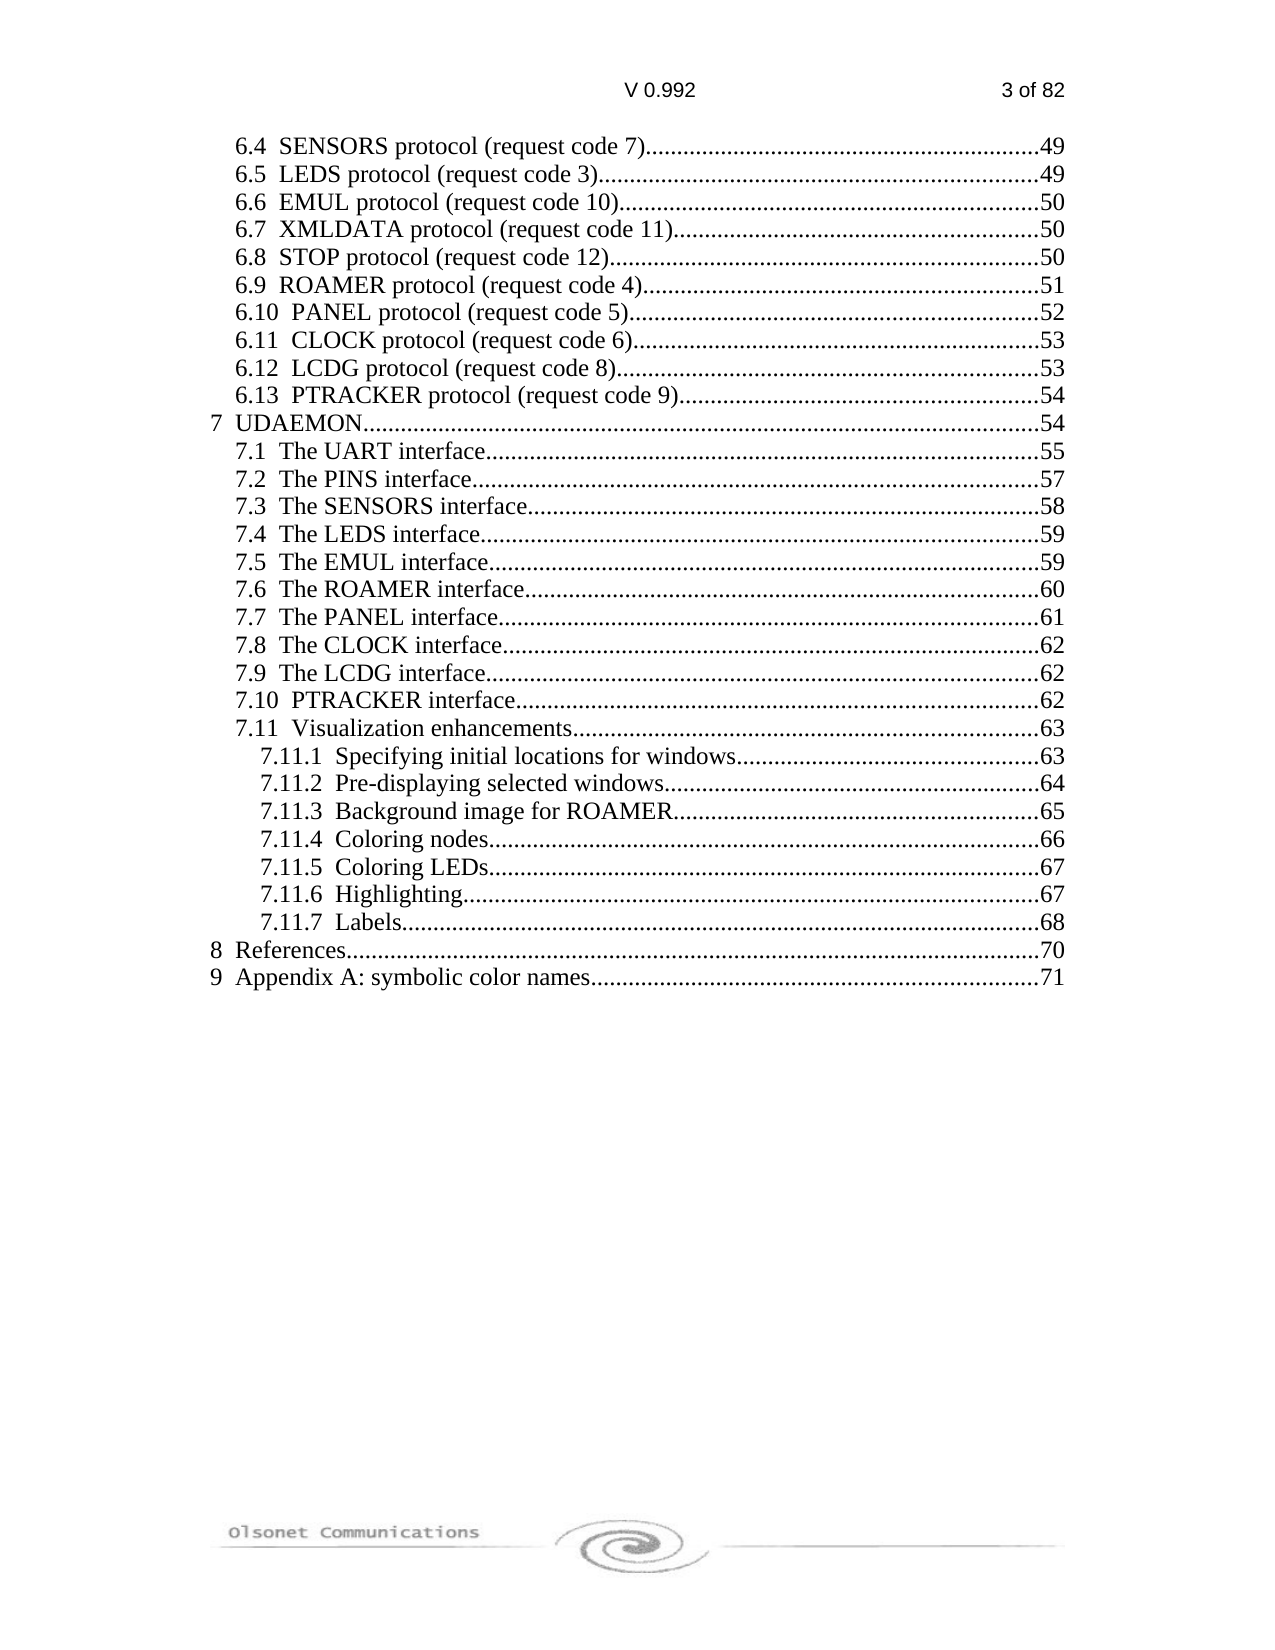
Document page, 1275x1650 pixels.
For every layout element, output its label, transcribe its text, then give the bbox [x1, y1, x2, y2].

text 7.3 The SENSORS interface 58 [235, 492, 1065, 520]
text 7.7 The PANEL interface 61 [235, 603, 1065, 631]
text 7.11.7 Labels 68 [260, 908, 1065, 936]
text 6.7 XMLDATA protocol (request code 11) 50 [235, 215, 1065, 243]
text 7.5 The EMUL interface 59 [235, 548, 1065, 576]
text 6.10 PANEL protocol (request code 5) 52 [235, 298, 1065, 326]
text 7.11 Visualization enhancements 63 [235, 714, 1065, 742]
text 7.11.1 Specifying initial locations for windows 63 [260, 742, 1065, 769]
text 6.9 ROAMER protocol (request code 4) 51 [235, 271, 1065, 298]
text 9 Appendix A: symbolic color names 71 [210, 963, 1065, 991]
text 7.11.4 Coloring nodes 66 [260, 825, 1065, 853]
text 6.4 SENSORS protocol (request code 7) 49 [235, 132, 1065, 160]
text 8 References 70 [210, 936, 1065, 963]
text 7.11.6 Highlighting 67 [260, 880, 1065, 908]
text 6.5 LEDS protocol (request code 3) 49 [235, 160, 1065, 188]
picture [210, 1504, 1065, 1596]
text 6.11 CLOCK protocol (request code 6) 53 [235, 326, 1065, 354]
text 7.6 The ROAMER interface 60 [235, 576, 1065, 603]
text 7.11.5 Coloring LEDs 67 [260, 853, 1065, 880]
text 7.11.3 Background image for ROAMER 65 [260, 797, 1065, 825]
text 7.4 The LEDS interface 59 [235, 520, 1065, 548]
text 6.13 PTRACKER protocol (request code 9) 54 [235, 382, 1065, 409]
text 7 UDAEMON 54 [210, 409, 1065, 437]
text 7.2 The PINS interface 57 [235, 465, 1065, 492]
text 7.10 PTRACKER interface 62 [235, 686, 1065, 714]
text 6.8 STOP protocol (request code 12) 50 [235, 243, 1065, 271]
text 6.6 EMUL protocol (request code 10) 50 [235, 188, 1065, 215]
text 7.1 The UART interface 55 [235, 437, 1065, 465]
text 7.8 The CLOCK interface 62 [235, 631, 1065, 659]
text 7.11.2 Pre-displaying selected windows 64 [260, 769, 1065, 797]
text 6.12 LCDG protocol (request code 8) 53 [235, 354, 1065, 382]
text 7.9 The LCDG interface 62 [235, 659, 1065, 686]
